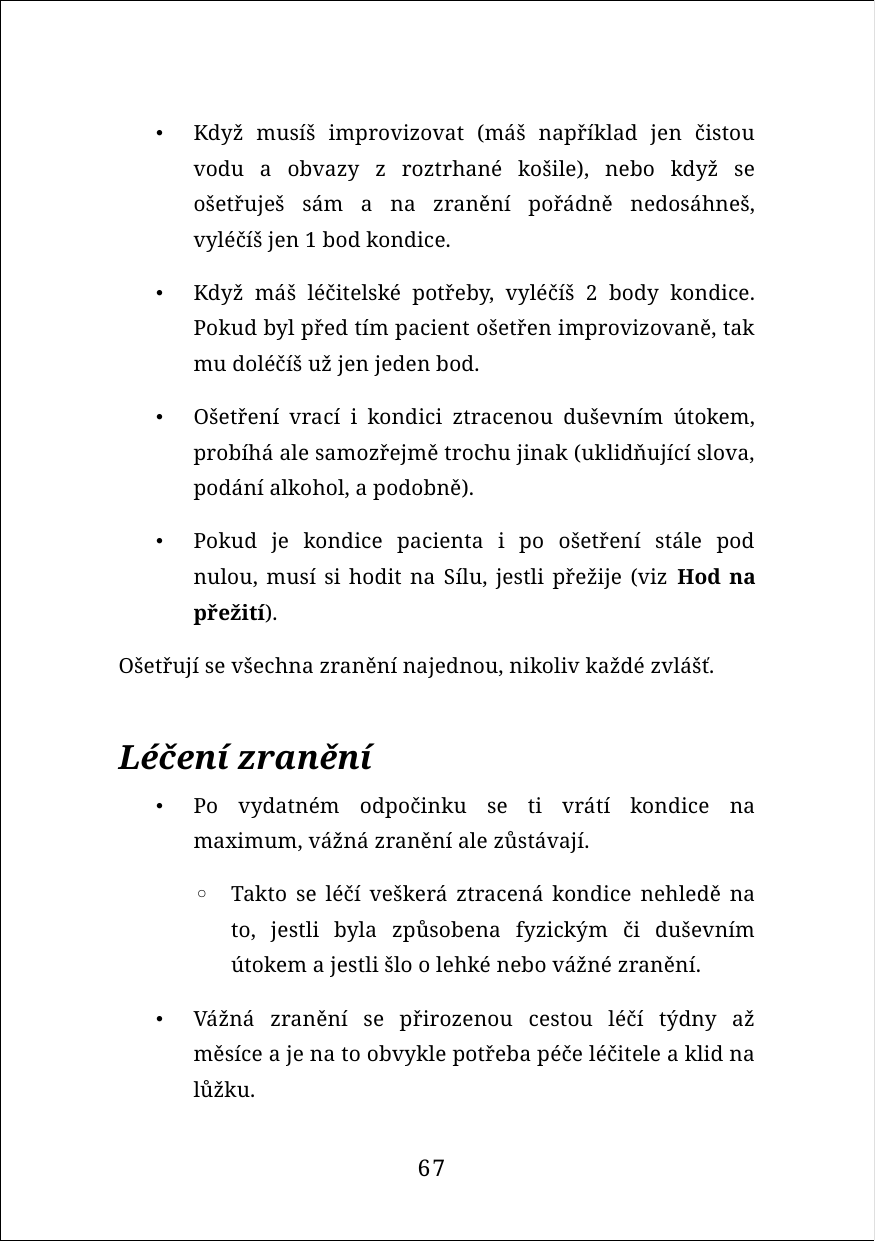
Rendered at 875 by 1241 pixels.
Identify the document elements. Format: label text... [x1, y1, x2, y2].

list Vážná zranění se přirozenou cestou léčí týdny až měsíce a je na to obvykle potřeba péče léčitele a klid na lůžku. [156, 1004, 756, 1103]
list Pokud je kondice pacienta i po ošetření stále pod nulou, musí si hodit na Sílu, jestli přežije (viz Hod na přežití). [156, 527, 756, 626]
list Po vydatném odpočinku se ti vrátí kondice na maximum, vážná zranění ale zůstávají. [156, 791, 756, 855]
subtitle Léčení zranění [118, 734, 756, 779]
list Když musíš improvizovat (máš například jen čistou vodu a obvazy z roztrhané košile), nebo když se ošetřuješ sám a na zranění pořádně nedosáhneš, vyléčíš jen 1 bod kondice. [156, 118, 756, 253]
list Ošetření vrací i kondici ztracenou duševním útokem, probíhá ale samozřejmě trochu jinak (uklidňující slova, podání alkohol, a podobně). [156, 402, 756, 502]
list Když máš léčitelské potřeby, vyléčíš 2 body kondice. Pokud byl před tím pacient ošetřen improvizovaně, tak mu doléčíš už jen jeden bod. [156, 278, 756, 377]
list Takto se léčí veškerá ztracená kondice nehledě na to, jestli byla způsobena fyzickým či duševním útokem a jestli šlo o lehké nebo vážné zranění. [193, 879, 756, 979]
text Ošetřují se všechna zranění najednou, nikoliv každé zvlášť. [118, 651, 756, 679]
